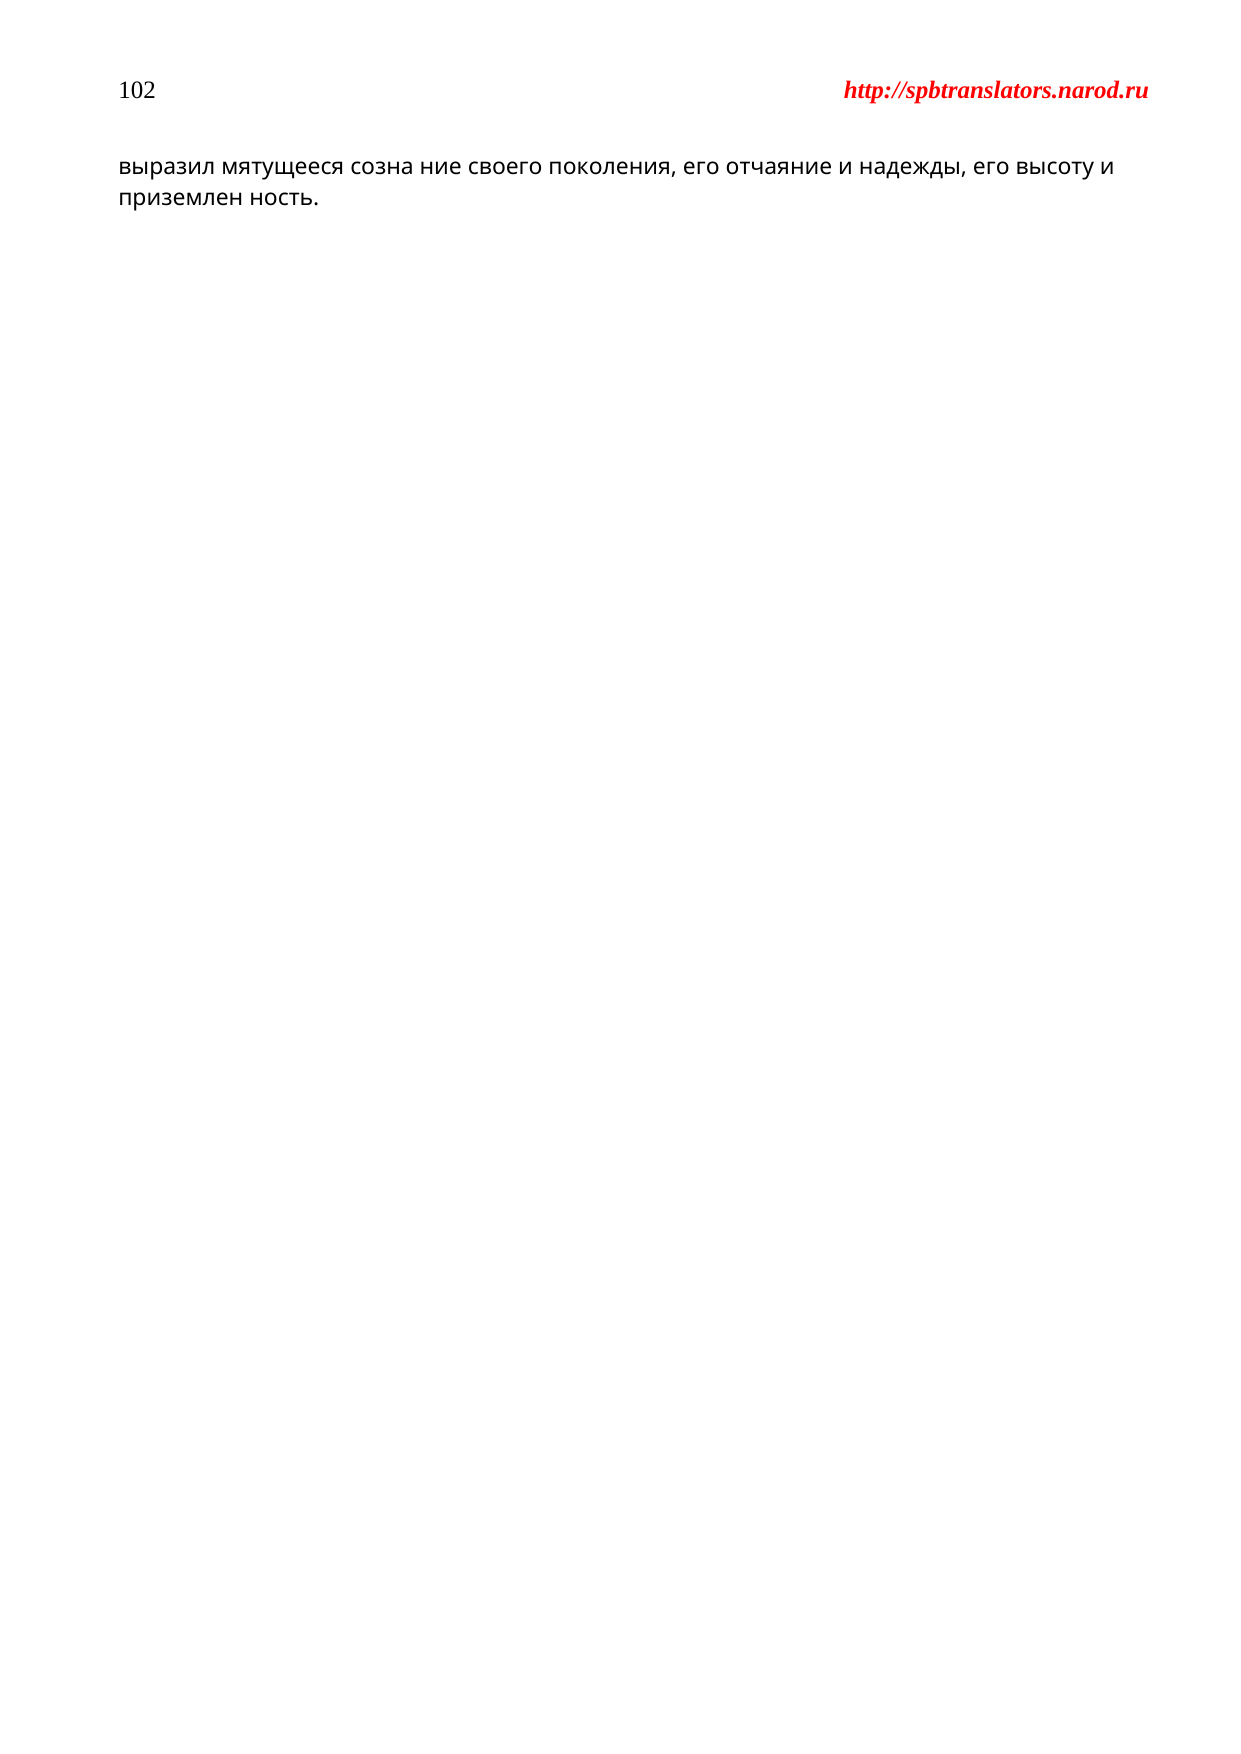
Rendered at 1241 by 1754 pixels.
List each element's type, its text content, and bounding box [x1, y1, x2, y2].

text выразил мятущееся созна ние своего поколения, его отчаяние и надежды, его высоту и приземлен ность. [118, 150, 1151, 212]
